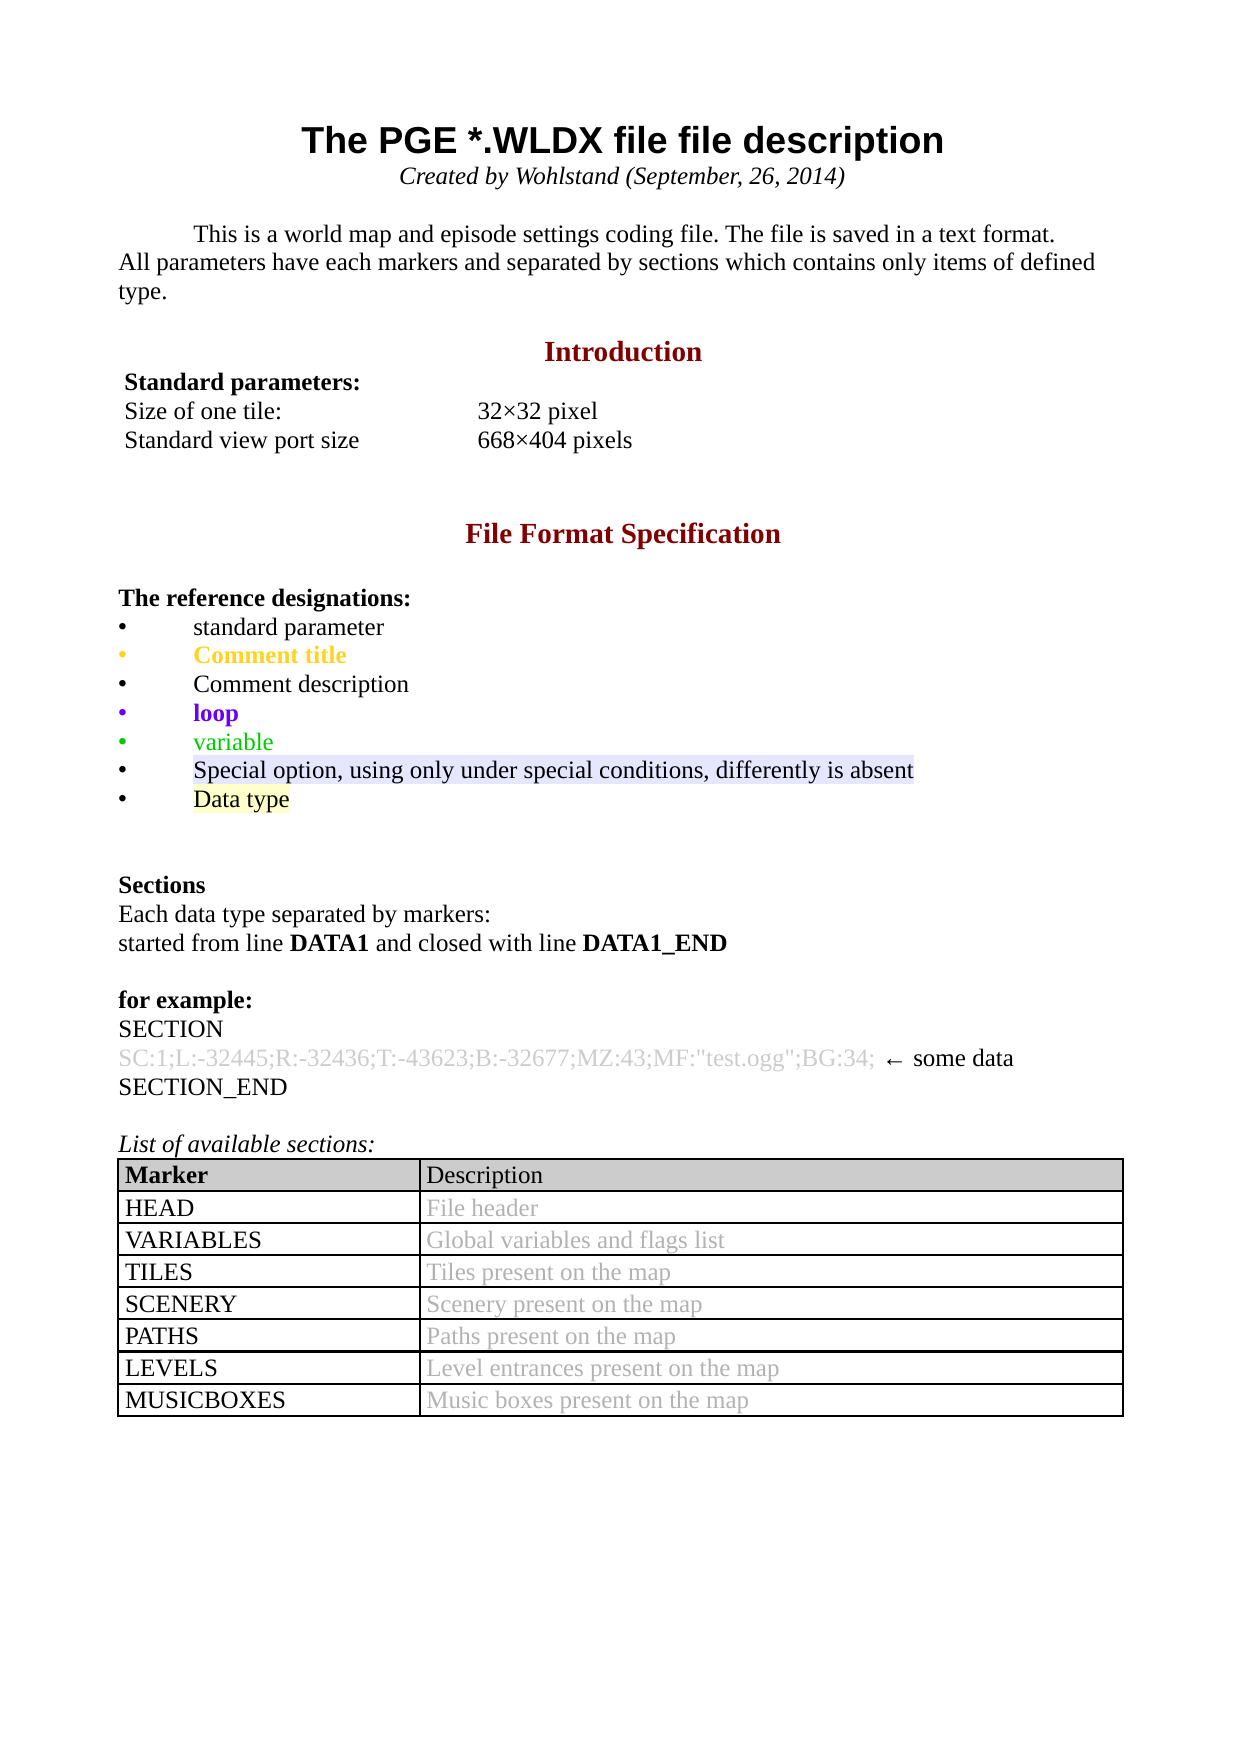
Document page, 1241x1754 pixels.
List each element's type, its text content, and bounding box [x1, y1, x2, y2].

table_cell PATHS [119, 1320, 419, 1350]
text SECTION SC:1;L:-32445;R:-32436;T:-43623;B:-32677;MZ:43;MF:"test.ogg";BG:34; ← some data SECTION_END [118, 1014, 1122, 1100]
text Standard parameters: [124, 367, 1122, 396]
text for example: [118, 985, 1122, 1014]
text Standard view port size 668×404 pixels [124, 425, 1122, 453]
text The reference designations: [118, 583, 1122, 612]
table_cell VARIABLES [119, 1224, 419, 1254]
text Introduction [124, 334, 1122, 367]
table_cell Music boxes present on the map [421, 1385, 1122, 1414]
table_cell TILES [119, 1256, 419, 1286]
list standard parameter [118, 612, 1122, 640]
table_header Marker [119, 1160, 419, 1190]
table_header Description [421, 1160, 1122, 1190]
text List of available sections: [118, 1129, 1122, 1158]
table_cell Paths present on the map [421, 1320, 1122, 1350]
text started from line DATA1 and closed with line DATA1_END [118, 928, 1122, 957]
text Sections [118, 870, 1122, 899]
title The PGE *.WLDX file file description [124, 118, 1122, 161]
table_cell SCENERY [119, 1288, 419, 1318]
list loop [118, 698, 1122, 727]
list variable [118, 727, 1122, 755]
table_cell HEAD [119, 1192, 419, 1222]
list Data type [118, 784, 1122, 813]
table_cell MUSICBOXES [119, 1385, 419, 1414]
text File Format Specification [124, 516, 1122, 549]
table_cell LEVELS [119, 1353, 419, 1382]
list Comment title [118, 640, 1122, 669]
text Size of one tile: 32×32 pixel [124, 396, 1122, 425]
table_cell Tiles present on the map [421, 1256, 1122, 1286]
text Each data type separated by markers: [118, 899, 1122, 928]
table_cell Level entrances present on the map [421, 1353, 1122, 1382]
table_cell Scenery present on the map [421, 1288, 1122, 1318]
text All parameters have each markers and separated by sections which contains only items of defined type. [118, 247, 1122, 305]
text This is a world map and episode settings coding file. The file is saved in a text format. [124, 219, 1122, 247]
text Created by Wohlstand (September, 26, 2014) [124, 161, 1122, 219]
list Special option, using only under special conditions, differently is absent [118, 755, 1122, 784]
list Comment description [118, 669, 1122, 698]
table_cell Global variables and flags list [421, 1224, 1122, 1254]
table_cell File header [421, 1192, 1122, 1222]
